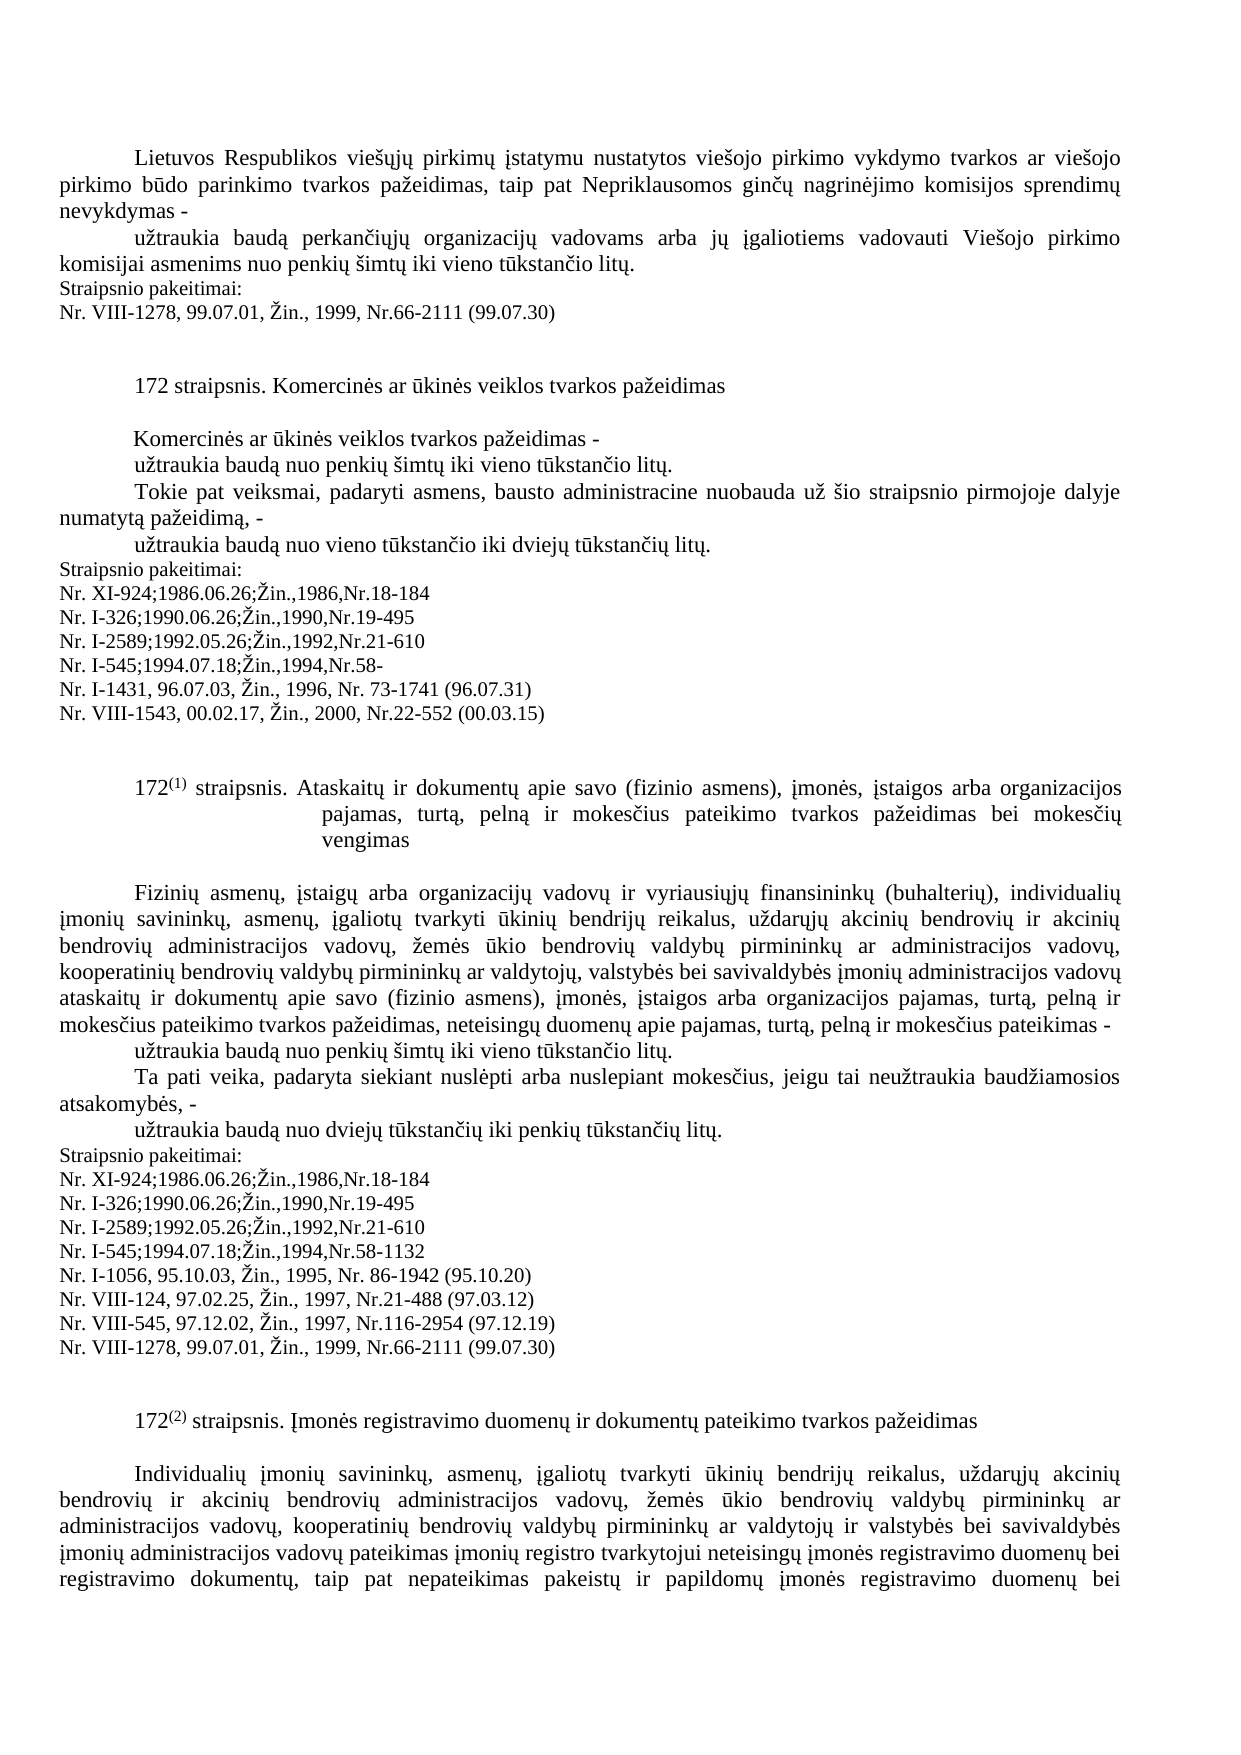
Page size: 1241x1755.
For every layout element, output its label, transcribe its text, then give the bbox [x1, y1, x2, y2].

text Nr. I-1431, 96.07.03, Žin., 1996, Nr. 73-1741 (96.07.31) [59, 677, 1122, 701]
text užtraukia baudą perkančiųjų organizacijų vadovams arba jų įgaliotiems vadovauti Viešojo pirkimo komisijai asmenims nuo penkių šimtų iki vieno tūkstančio litų. [59, 223, 1122, 276]
text Nr. VIII-545, 97.12.02, Žin., 1997, Nr.116-2954 (97.12.19) [59, 1311, 1122, 1335]
text Lietuvos Respublikos viešųjų pirkimų įstatymu nustatytos viešojo pirkimo vykdymo tvarkos ar viešojo pirkimo būdo parinkimo tvarkos pažeidimas, taip pat Nepriklausomos ginčų nagrinėjimo komisijos sprendimų nevykdymas - [59, 144, 1122, 223]
text Nr. I-326;1990.06.26;Žin.,1990,Nr.19-495 [59, 605, 1122, 629]
text Tokie pat veiksmai, padaryti asmens, bausto administracine nuobauda už šio straipsnio pirmojoje dalyje numatytą pažeidimą, - [59, 478, 1122, 531]
text 172(1) straipsnis. Ataskaitų ir dokumentų apie savo (fizinio asmens), įmonės, įstaigos arba organizacijos pajamas, turtą, pelną ir mokesčius pateikimo tvarkos pažeidimas bei mokesčių vengimas [134, 773, 1122, 853]
text Nr. I-2589;1992.05.26;Žin.,1992,Nr.21-610 [59, 629, 1122, 653]
text Nr. I-545;1994.07.18;Žin.,1994,Nr.58-1132 [59, 1239, 1122, 1263]
text Komercinės ar ūkinės veiklos tvarkos pažeidimas - [59, 425, 1122, 452]
text Nr. VIII-1543, 00.02.17, Žin., 2000, Nr.22-552 (00.03.15) [59, 701, 1122, 725]
text Nr. XI-924;1986.06.26;Žin.,1986,Nr.18-184 [59, 581, 1122, 605]
text užtraukia baudą nuo vieno tūkstančio iki dviejų tūkstančių litų. [59, 531, 1122, 557]
text Nr. VIII-1278, 99.07.01, Žin., 1999, Nr.66-2111 (99.07.30) [59, 1335, 1122, 1359]
text Ta pati veika, padaryta siekiant nuslėpti arba nuslepiant mokesčius, jeigu tai neužtraukia baudžiamosios atsakomybės, - [59, 1063, 1122, 1116]
text Nr. XI-924;1986.06.26;Žin.,1986,Nr.18-184 [59, 1167, 1122, 1191]
text 172 straipsnis. Komercinės ar ūkinės veiklos tvarkos pažeidimas [59, 372, 1122, 399]
text užtraukia baudą nuo penkių šimtų iki vieno tūkstančio litų. [59, 1037, 1122, 1063]
text Nr. I-326;1990.06.26;Žin.,1990,Nr.19-495 [59, 1191, 1122, 1215]
text 172(2) straipsnis. Įmonės registravimo duomenų ir dokumentų pateikimo tvarkos pažeidimas [59, 1407, 1122, 1433]
text užtraukia baudą nuo dviejų tūkstančių iki penkių tūkstančių litų. [59, 1116, 1122, 1142]
text Straipsnio pakeitimai: [59, 1142, 1122, 1167]
text Nr. VIII-1278, 99.07.01, Žin., 1999, Nr.66-2111 (99.07.30) [59, 300, 1122, 324]
text Nr. VIII-124, 97.02.25, Žin., 1997, Nr.21-488 (97.03.12) [59, 1287, 1122, 1311]
text Individualių įmonių savininkų, asmenų, įgaliotų tvarkyti ūkinių bendrijų reikalus, uždarųjų akcinių bendrovių ir akcinių bendrovių administracijos vadovų, žemės ūkio bendrovių valdybų pirmininkų ar administracijos vadovų, kooperatinių bendrovių valdybų pirmininkų ar valdytojų ir valstybės bei savivaldybės įmonių administracijos vadovų pateikimas įmonių registro tvarkytojui neteisingų įmonės registravimo duomenų bei registravimo dokumentų, taip pat nepateikimas pakeistų ir papildomų įmonės registravimo duomenų bei [59, 1460, 1122, 1592]
text Nr. I-545;1994.07.18;Žin.,1994,Nr.58- [59, 653, 1122, 677]
text Straipsnio pakeitimai: [59, 276, 1122, 300]
text Nr. I-1056, 95.10.03, Žin., 1995, Nr. 86-1942 (95.10.20) [59, 1263, 1122, 1287]
text užtraukia baudą nuo penkių šimtų iki vieno tūkstančio litų. [59, 452, 1122, 478]
text Nr. I-2589;1992.05.26;Žin.,1992,Nr.21-610 [59, 1215, 1122, 1239]
text Fizinių asmenų, įstaigų arba organizacijų vadovų ir vyriausiųjų finansininkų (buhalterių), individualių įmonių savininkų, asmenų, įgaliotų tvarkyti ūkinių bendrijų reikalus, uždarųjų akcinių bendrovių ir akcinių bendrovių administracijos vadovų, žemės ūkio bendrovių valdybų pirmininkų ar administracijos vadovų, kooperatinių bendrovių valdybų pirmininkų ar valdytojų, valstybės bei savivaldybės įmonių administracijos vadovų ataskaitų ir dokumentų apie savo (fizinio asmens), įmonės, įstaigos arba organizacijos pajamas, turtą, pelną ir mokesčius pateikimo tvarkos pažeidimas, neteisingų duomenų apie pajamas, turtą, pelną ir mokesčius pateikimas - [59, 879, 1122, 1037]
text Straipsnio pakeitimai: [59, 557, 1122, 581]
